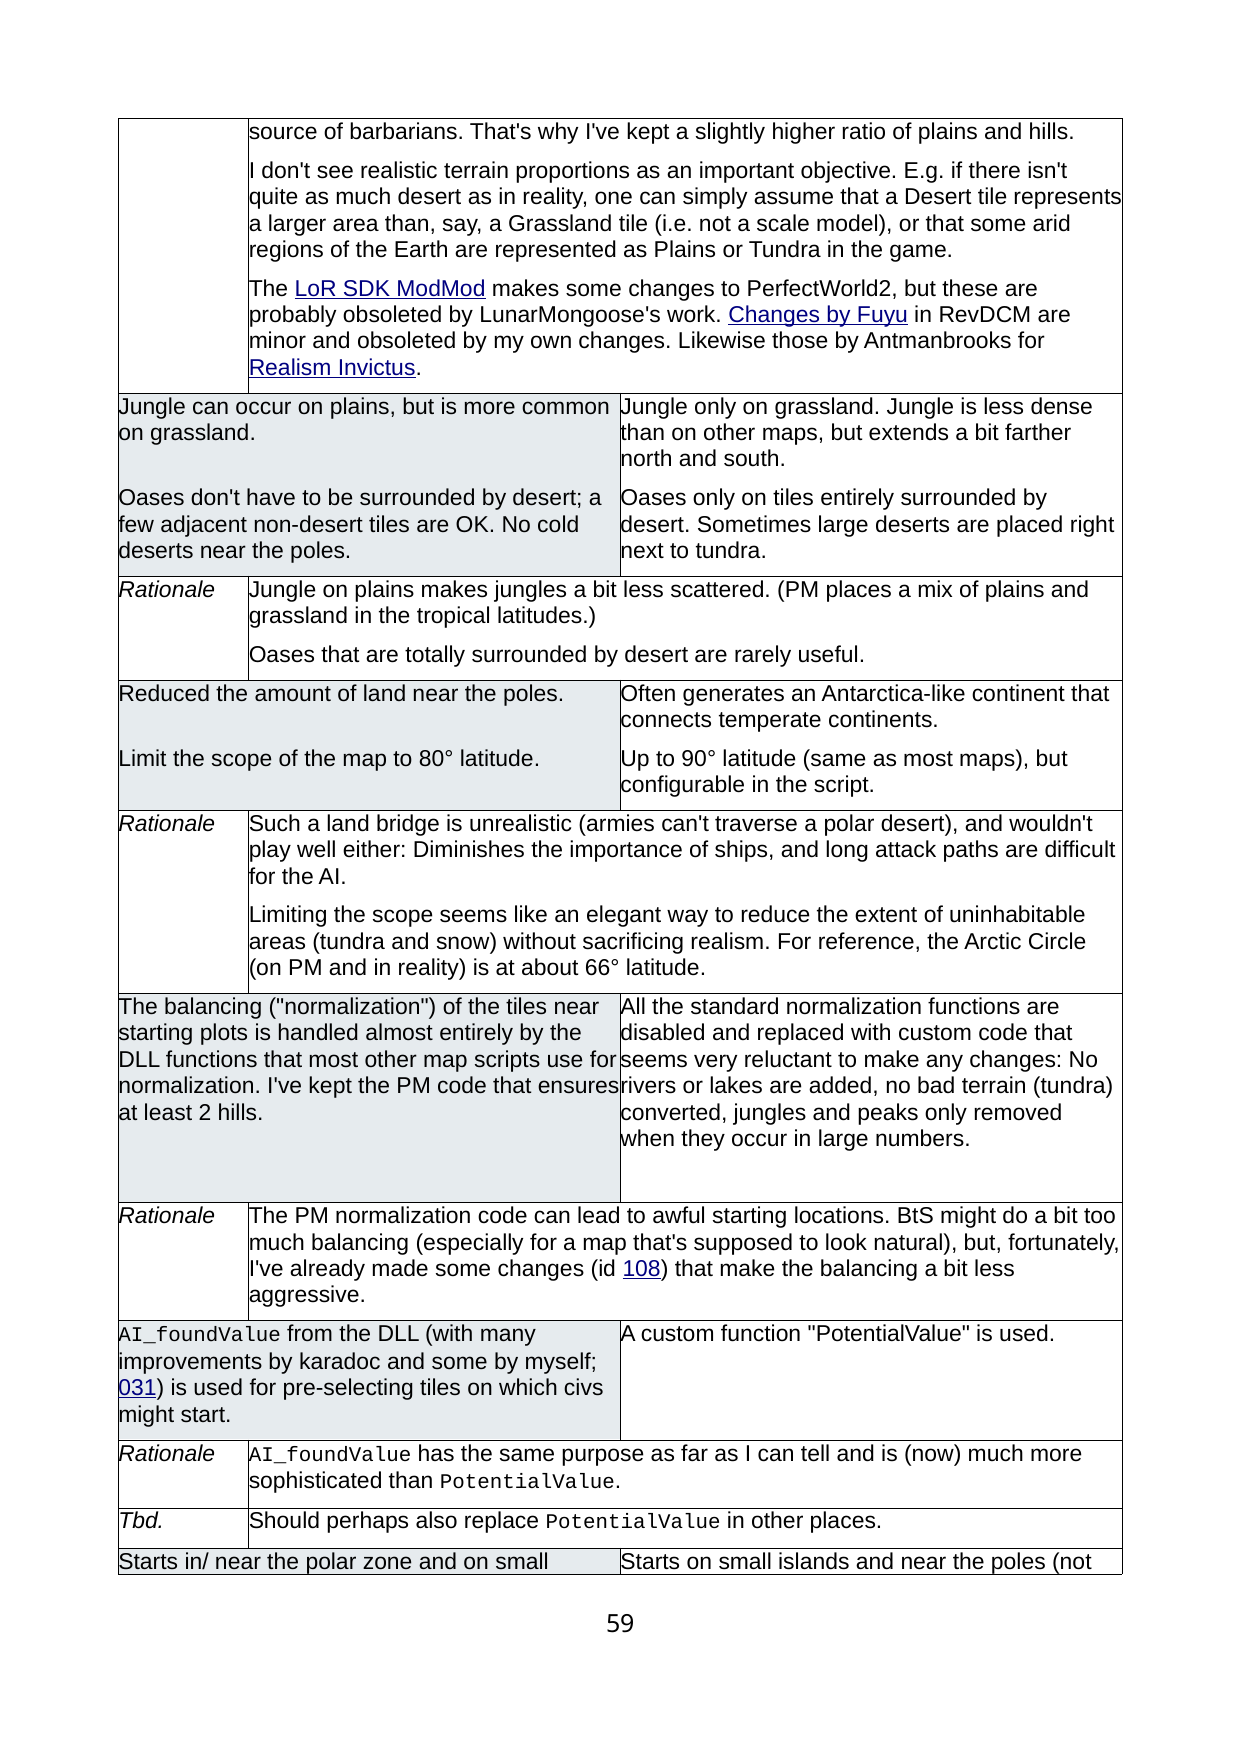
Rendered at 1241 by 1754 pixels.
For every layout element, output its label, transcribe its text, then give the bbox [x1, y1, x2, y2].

table_cell Jungle can occur on plains, but is more common on grassland. Oases don't have to be surrounded by desert; a few adjacent non-desert tiles are OK. No cold deserts near the poles. [119, 394, 620, 576]
table_cell The balancing ("normalization") of the tiles near starting plots is handled almost entirely by the DLL functions that most other map scripts use for normalization. I've kept the PM code that ensures at least 2 hills. [119, 994, 620, 1202]
table_cell Starts in/ near the polar zone and on small [119, 1549, 620, 1574]
table_cell Often generates an Antarctica-like continent that connects temperate continents. Up to 90° latitude (same as most maps), but configurable in the script. [621, 681, 1122, 810]
table_cell A custom function "PotentialValue" is used. [621, 1321, 1122, 1439]
table_cell Rationale [119, 811, 248, 993]
table_cell AI_foundValue from the DLL (with many improvements by karadoc and some by myself; 031) is used for pre-selecting tiles on which civs might start. [119, 1321, 620, 1439]
table_cell Rationale [119, 577, 248, 679]
table_cell Tbd. [119, 1509, 248, 1548]
table_cell Starts on small islands and near the poles (not [621, 1549, 1122, 1574]
table_cell source of barbarians. That's why I've kept a slightly higher ratio of plains and hills. I don't see realistic terrain proportions as an important objective. E.g. if there isn't quite as much desert as in reality, one can simply assume that a Desert tile represents a larger area than, say, a Grassland tile (i.e. not a scale model), or that some arid regions of the Earth are represented as Plains or Tundra in the game. The LoR SDK ModMod makes some changes to PerfectWorld2, but these are probably obsoleted by LunarMongoose's work. Changes by Fuyu in RevDCM are minor and obsoleted by my own changes. Likewise those by Antmanbrooks for Realism Invictus. [249, 119, 1122, 393]
table_cell AI_foundValue has the same purpose as far as I can tell and is (now) much more sophisticated than PotentialValue. [249, 1441, 1122, 1507]
table_cell Should perhaps also replace PotentialValue in other places. [249, 1509, 1122, 1548]
table_cell All the standard normalization functions are disabled and replaced with custom code that seems very reluctant to make any changes: No rivers or lakes are added, no bad terrain (tundra) converted, jungles and peaks only removed when they occur in large numbers. [621, 994, 1122, 1202]
table_cell [119, 119, 248, 393]
table_cell Jungle on plains makes jungles a bit less scattered. (PM places a mix of plains and grassland in the tropical latitudes.) Oases that are totally surrounded by desert are rarely useful. [249, 577, 1122, 679]
table_cell Such a land bridge is unrealistic (armies can't traverse a polar desert), and wouldn't play well either: Diminishes the importance of ships, and long attack paths are difficult for the AI. Limiting the scope seems like an elegant way to reduce the extent of uninhabitable areas (tundra and snow) without sacrificing realism. For reference, the Arctic Circle (on PM and in reality) is at about 66° latitude. [249, 811, 1122, 993]
table_cell Rationale [119, 1203, 248, 1320]
table_cell Jungle only on grassland. Jungle is less dense than on other maps, but extends a bit farther north and south. Oases only on tiles entirely surrounded by desert. Sometimes large deserts are placed right next to tundra. [621, 394, 1122, 576]
table_cell Reduced the amount of land near the poles. Limit the scope of the map to 80° latitude. [119, 681, 620, 810]
table_cell The PM normalization code can lead to awful starting locations. BtS might do a bit too much balancing (especially for a map that's supposed to look natural), but, fortunately, I've already made some changes (id 108) that make the balancing a bit less aggressive. [249, 1203, 1122, 1320]
table_cell Rationale [119, 1441, 248, 1507]
